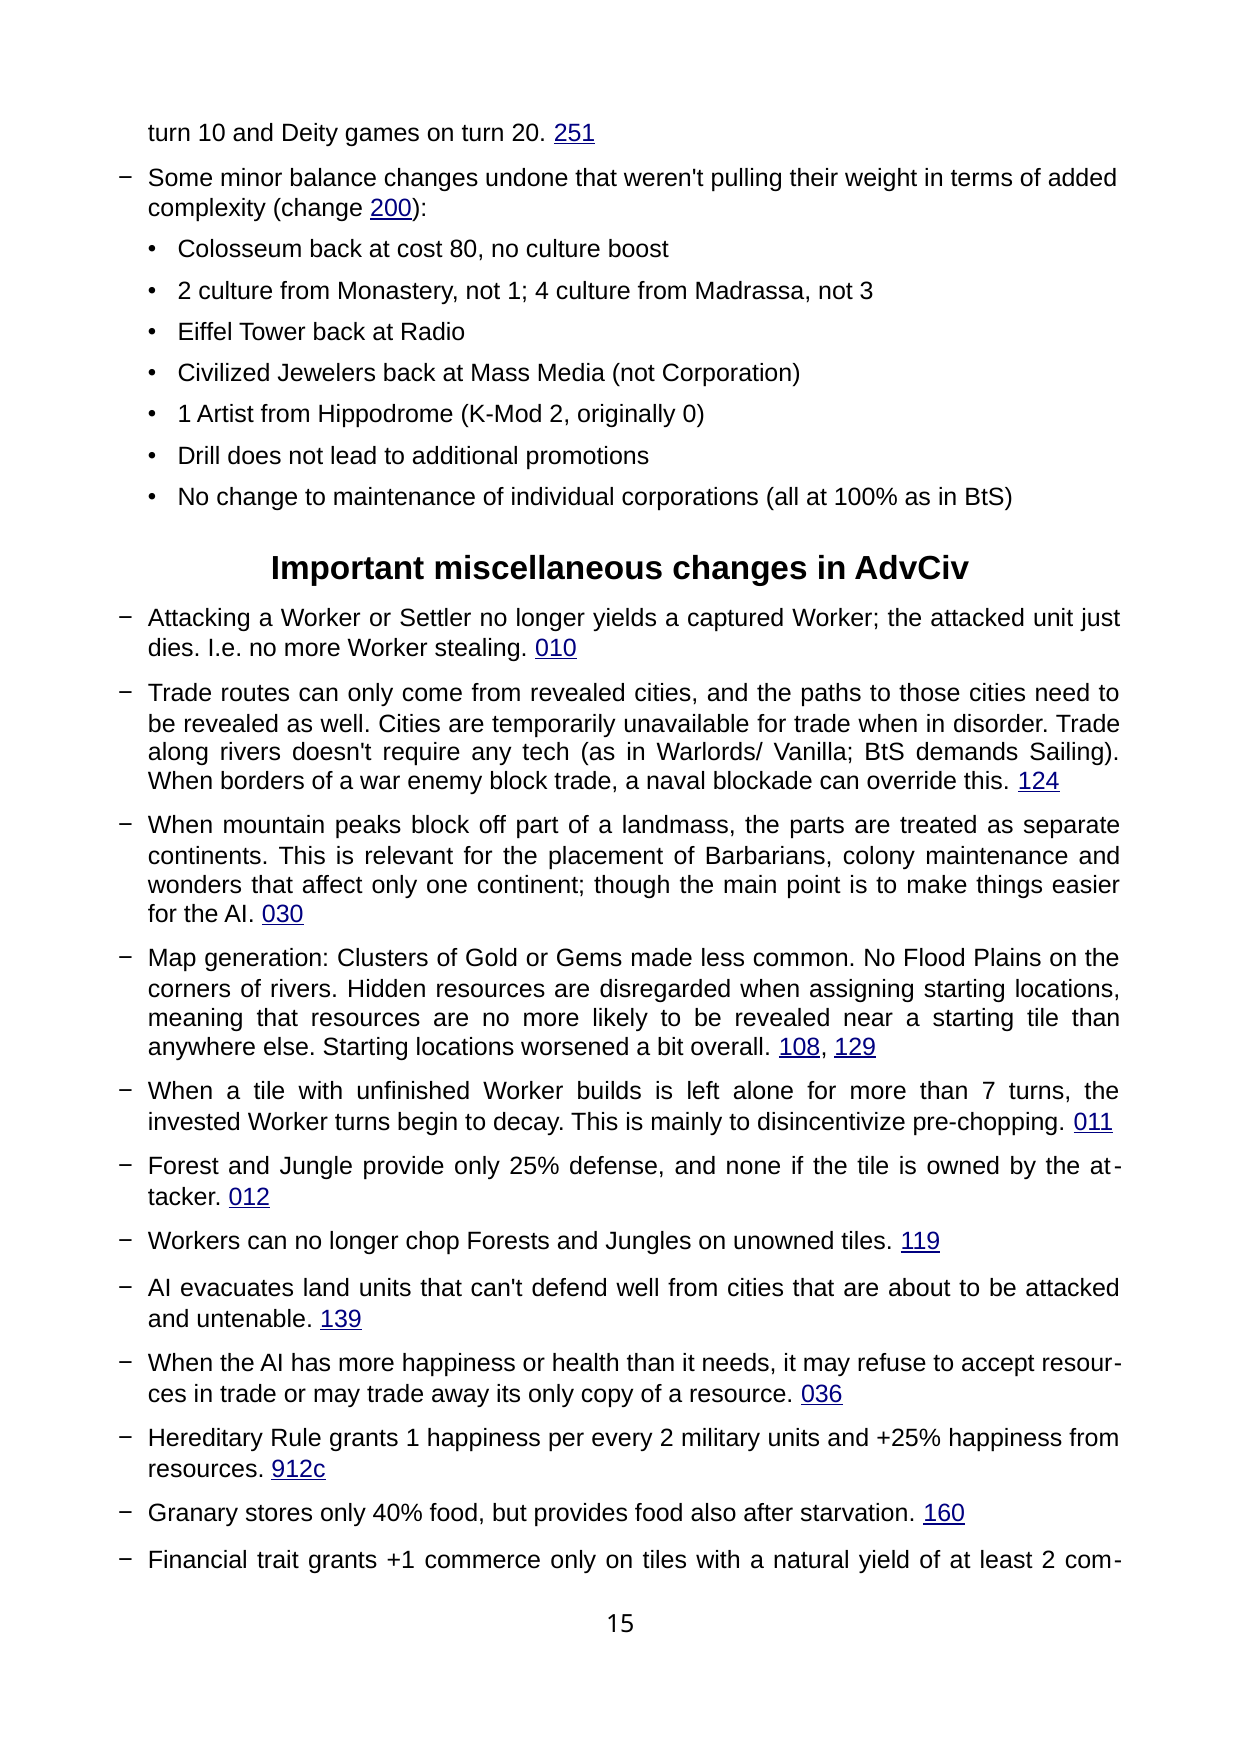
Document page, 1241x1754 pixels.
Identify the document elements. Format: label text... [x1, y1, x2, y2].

list 2 culture from Monastery, not 1; 4 culture from Madrassa, not 3 [148, 276, 1122, 304]
list Attacking a Worker or Settler no longer yields a captured Worker; the attacked unit just dies. I.e. no more Worker stealing. 010 [118, 599, 1122, 662]
list Hereditary Rule grants 1 happiness per every 2 military units and +25% happiness from resources. 912c [118, 1420, 1122, 1483]
list Workers can no longer chop Forests and Jungles on unowned tiles. 119 [118, 1223, 1122, 1257]
list Some minor balance changes undone that weren't pulling their weight in terms of added complexity (change 200): [118, 159, 1122, 222]
list When mountain peaks block off part of a landmass, the parts are treated as separate continents. This is relevant for the placement of Barbarians, colony maintenance and wonders that affect only one continent; though the main point is to make things easier for the AI. 030 [118, 807, 1122, 927]
list 1 Artist from Hippodrome (K-Mod 2, originally 0) [148, 399, 1122, 428]
list AI evacuates land units that can't defend well from cities that are about to be attacked and untenable. 139 [118, 1269, 1122, 1332]
subtitle Important miscellaneous changes in AdvCiv [118, 548, 1122, 587]
list Forest and Jungle provide only 25% defense, and none if the tile is owned by the at­tacker. 012 [118, 1148, 1122, 1211]
list turn 10 and Deity games on turn 20. 251 [118, 118, 1122, 147]
list When the AI has more happiness or health than it needs, it may refuse to accept resour­ces in trade or may trade away its only copy of a resource. 036 [118, 1345, 1122, 1407]
list Drill does not lead to additional promotions [148, 441, 1122, 469]
list Trade routes can only come from revealed cities, and the paths to those cities need to be revealed as well. Cities are temporarily unavailable for trade when in disorder. Trade along rivers doesn't require any tech (as in Warlords/ Vanilla; BtS demands Sailing). When borders of a war enemy block trade, a naval blockade can override this. 124 [118, 674, 1122, 795]
list Colosseum back at cost 80, no culture boost [148, 234, 1122, 263]
list When a tile with unfinished Worker builds is left alone for more than 7 turns, the invested Worker turns begin to decay. This is mainly to disincentivize pre-chopping. 011 [118, 1073, 1122, 1135]
list Civilized Jewelers back at Mass Media (not Corporation) [148, 358, 1122, 387]
list Eiffel Tower back at Radio [148, 317, 1122, 346]
list No change to maintenance of individual corporations (all at 100% as in BtS) [148, 482, 1122, 511]
list Granary stores only 40% food, but provides food also after starvation. 160 [118, 1495, 1122, 1529]
list Map generation: Clusters of Gold or Gems made less common. No Flood Plains on the corners of rivers. Hidden resources are disregarded when assigning starting locations, meaning that resources are no more likely to be revealed near a starting tile than anywhere else. Starting locations worsened a bit overall. 108, 129 [118, 940, 1122, 1060]
list Financial trait grants +1 commerce only on tiles with a natural yield of at least 2 com­ [118, 1542, 1122, 1576]
